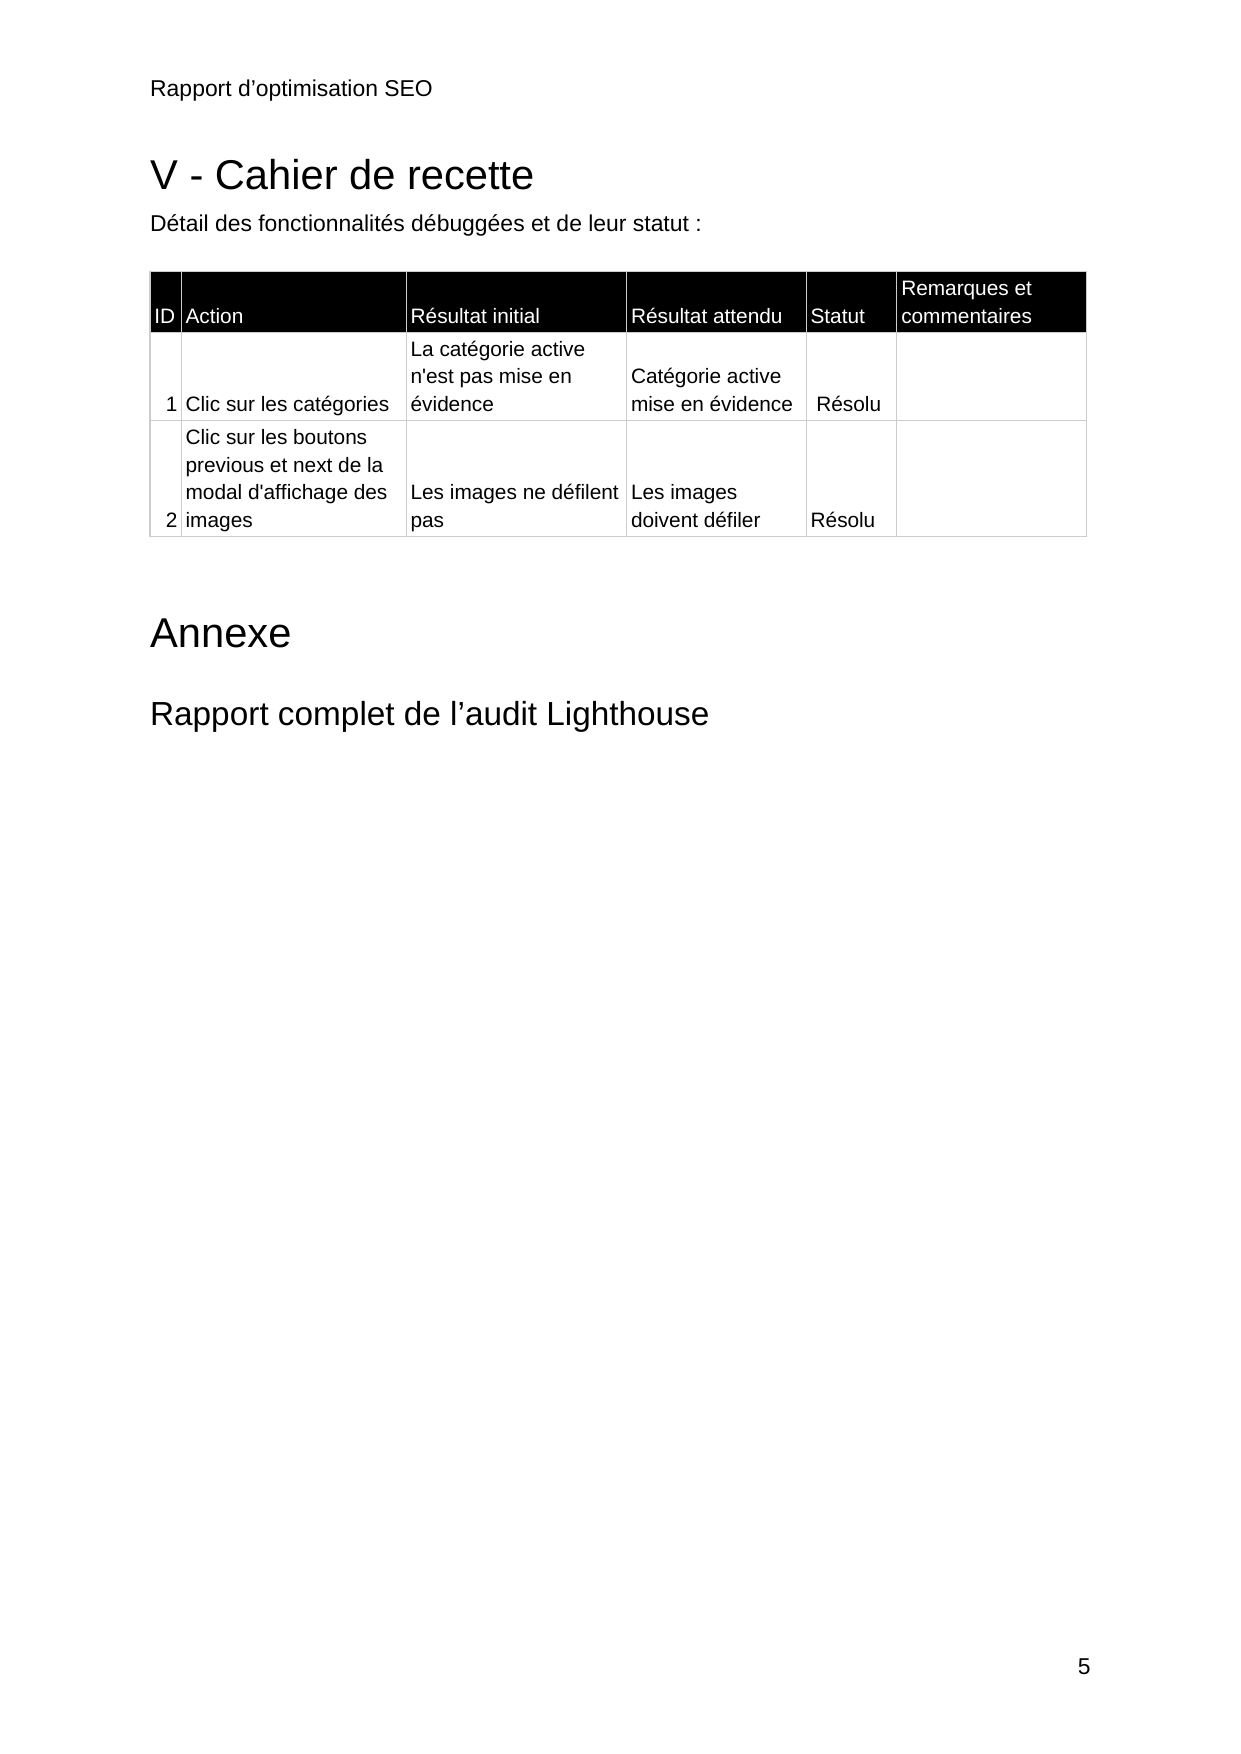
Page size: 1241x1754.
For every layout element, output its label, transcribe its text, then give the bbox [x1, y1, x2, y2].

table_cell [897, 421, 1086, 536]
table_cell Clic sur les boutons previous et next de la modal d'affichage des images [182, 421, 406, 536]
subtitle V - Cahier de recette [150, 150, 1090, 198]
table_cell La catégorie active n'est pas mise en évidence [407, 333, 626, 420]
table_header Résultat initial [407, 272, 626, 332]
table_header Statut [807, 272, 896, 332]
table_cell Les images doivent défiler [627, 421, 806, 536]
table_cell 2 [151, 421, 181, 536]
table_header ID [151, 272, 181, 332]
table_cell Résolu [807, 421, 896, 536]
table_header Résultat attendu [627, 272, 806, 332]
subtitle Rapport complet de l’audit Lighthouse [150, 694, 1090, 733]
table_cell Catégorie active mise en évidence [627, 333, 806, 420]
subtitle Annexe [150, 609, 1090, 657]
text Détail des fonctionnalités débuggées et de leur statut : [150, 210, 1090, 237]
table_cell [897, 333, 1086, 420]
table_cell 1 [151, 333, 181, 420]
table_header Action [182, 272, 406, 332]
table_cell Résolu [807, 333, 896, 420]
table_cell Les images ne défilent pas [407, 421, 626, 536]
table_cell Clic sur les catégories [182, 333, 406, 420]
table_header Remarques et commentaires [897, 272, 1086, 332]
